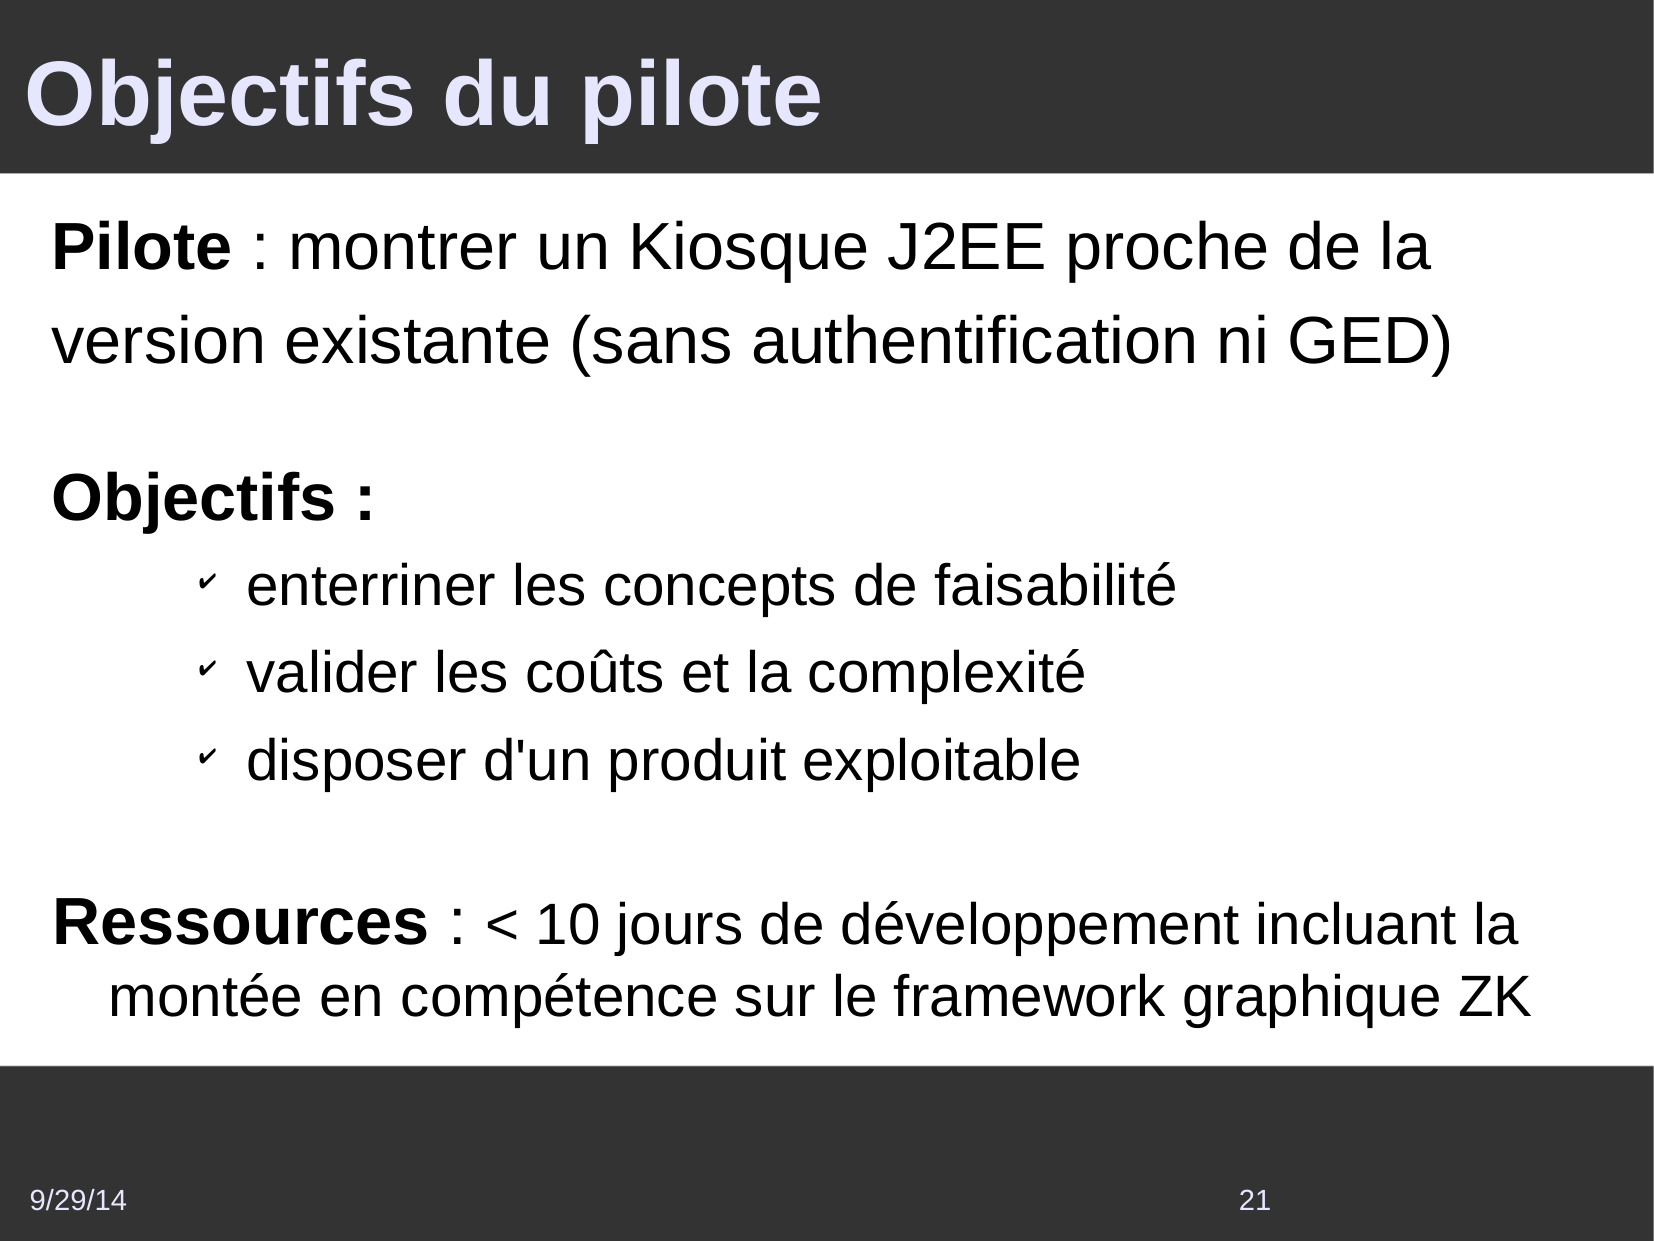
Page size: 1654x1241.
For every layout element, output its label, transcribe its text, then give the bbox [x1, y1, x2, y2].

title Objectifs du pilote [8, 33, 1486, 144]
text_box 9/29/14 [29, 1181, 566, 1241]
picture [0, 0, 1654, 1241]
text_box [1238, 1181, 1625, 1241]
list Pilote : montrer un Kiosque J2EE proche de la version existante (sans authentification ni GED) Objectifs : enterriner les concepts de faisabilité valider les coûts et la complexité disposer d'un produit exploitable Ressources : < 10 jours de développement incluant la montée en compétence sur le framework graphique ZK [33, 202, 1654, 1058]
